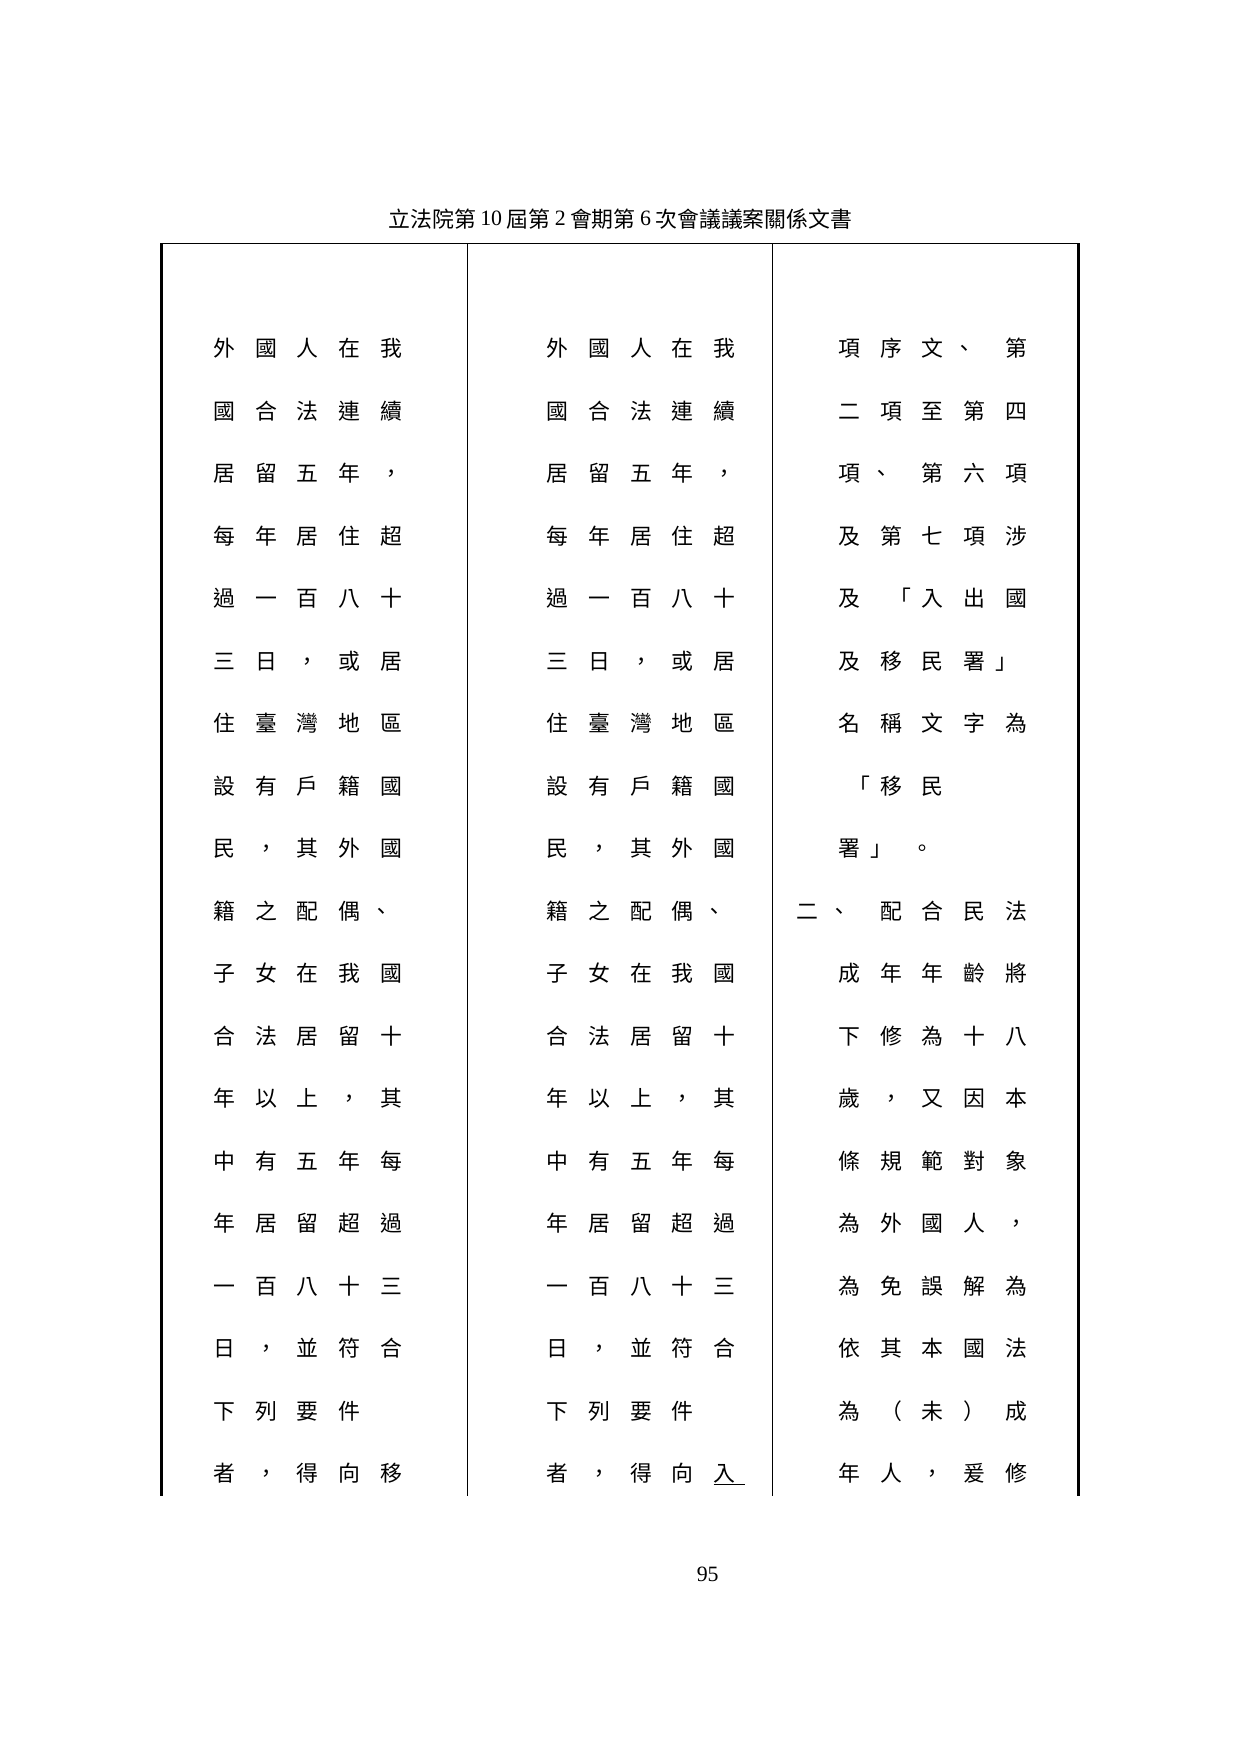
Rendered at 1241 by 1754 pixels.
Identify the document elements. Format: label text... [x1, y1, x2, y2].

table_cell 外國人在我國合法連續居留五年，每年居住超過一百八十三日，或居住臺灣地區設有戶籍國民，其外國籍之配偶、子女在我國合法居留十年以上，其中有五年每年居留超過一百八十三日，並符合下列要件者，得向移 [163, 244, 467, 1496]
table_cell 外國人在我國合法連續居留五年，每年居住超過一百八十三日，或居住臺灣地區設有戶籍國民，其外國籍之配偶、子女在我國合法居留十年以上，其中有五年每年居留超過一百八十三日，並符合下列要件者，得向入 [468, 244, 772, 1496]
table_cell 項序文、第二項至第四項、第六項及第七項涉及「入出國及移民署」名稱文字為「移民署」。 二、配合民法成年年齡將下修為十八歲，又因本條規範對象為外國人，為免誤解為依其本國法為（未）成年人，爰修 [773, 244, 1077, 1496]
